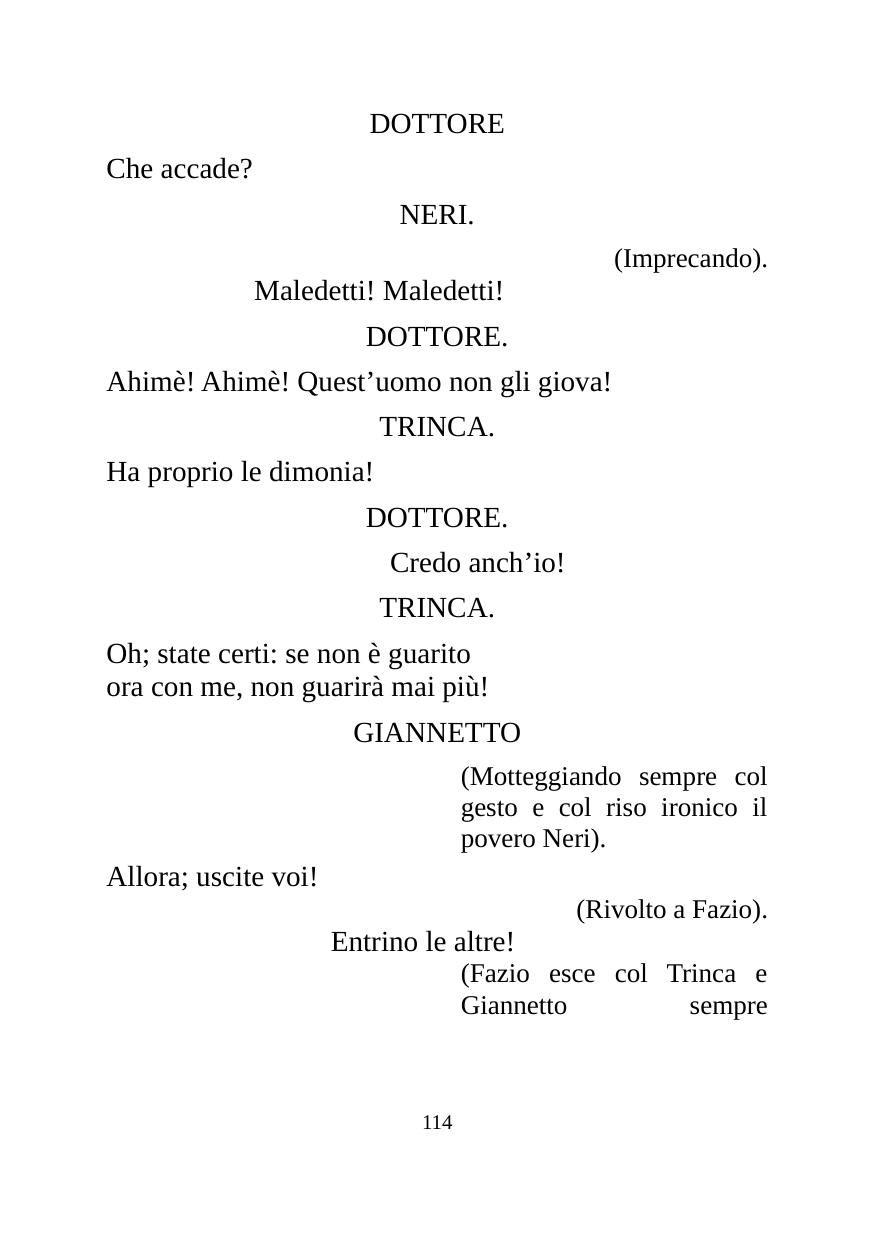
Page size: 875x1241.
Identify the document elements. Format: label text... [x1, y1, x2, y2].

text TRINCA. [106, 409, 768, 443]
text Maledetti! Maledetti! [106, 273, 768, 307]
text Che accade? [106, 152, 768, 185]
text TRINCA. [106, 591, 768, 624]
text Ha proprio le dimonia! [106, 454, 768, 488]
text Entrino le altre! [106, 924, 768, 958]
text Oh; state certi: se non è guarito ora con me, non guarirà mai più! [106, 636, 768, 703]
text (Motteggiando sempre col gesto e col riso ironico il povero Neri). [461, 760, 768, 853]
text Allora; uscite voi! [106, 859, 768, 893]
text DOTTORE. [106, 500, 768, 533]
text DOTTORE [106, 106, 768, 140]
text NERI. [106, 197, 768, 230]
text Ahimè! Ahimè! Quest’uomo non gli giova! [106, 364, 768, 397]
text Credo anch’io! [106, 545, 768, 579]
text (Fazio esce col Trinca e Giannetto sempre [461, 958, 768, 1020]
text GIANNETTO [106, 715, 768, 748]
text (Imprecando). [77, 242, 768, 273]
text (Rivolto a Fazio). [77, 893, 768, 924]
text DOTTORE. [106, 319, 768, 352]
